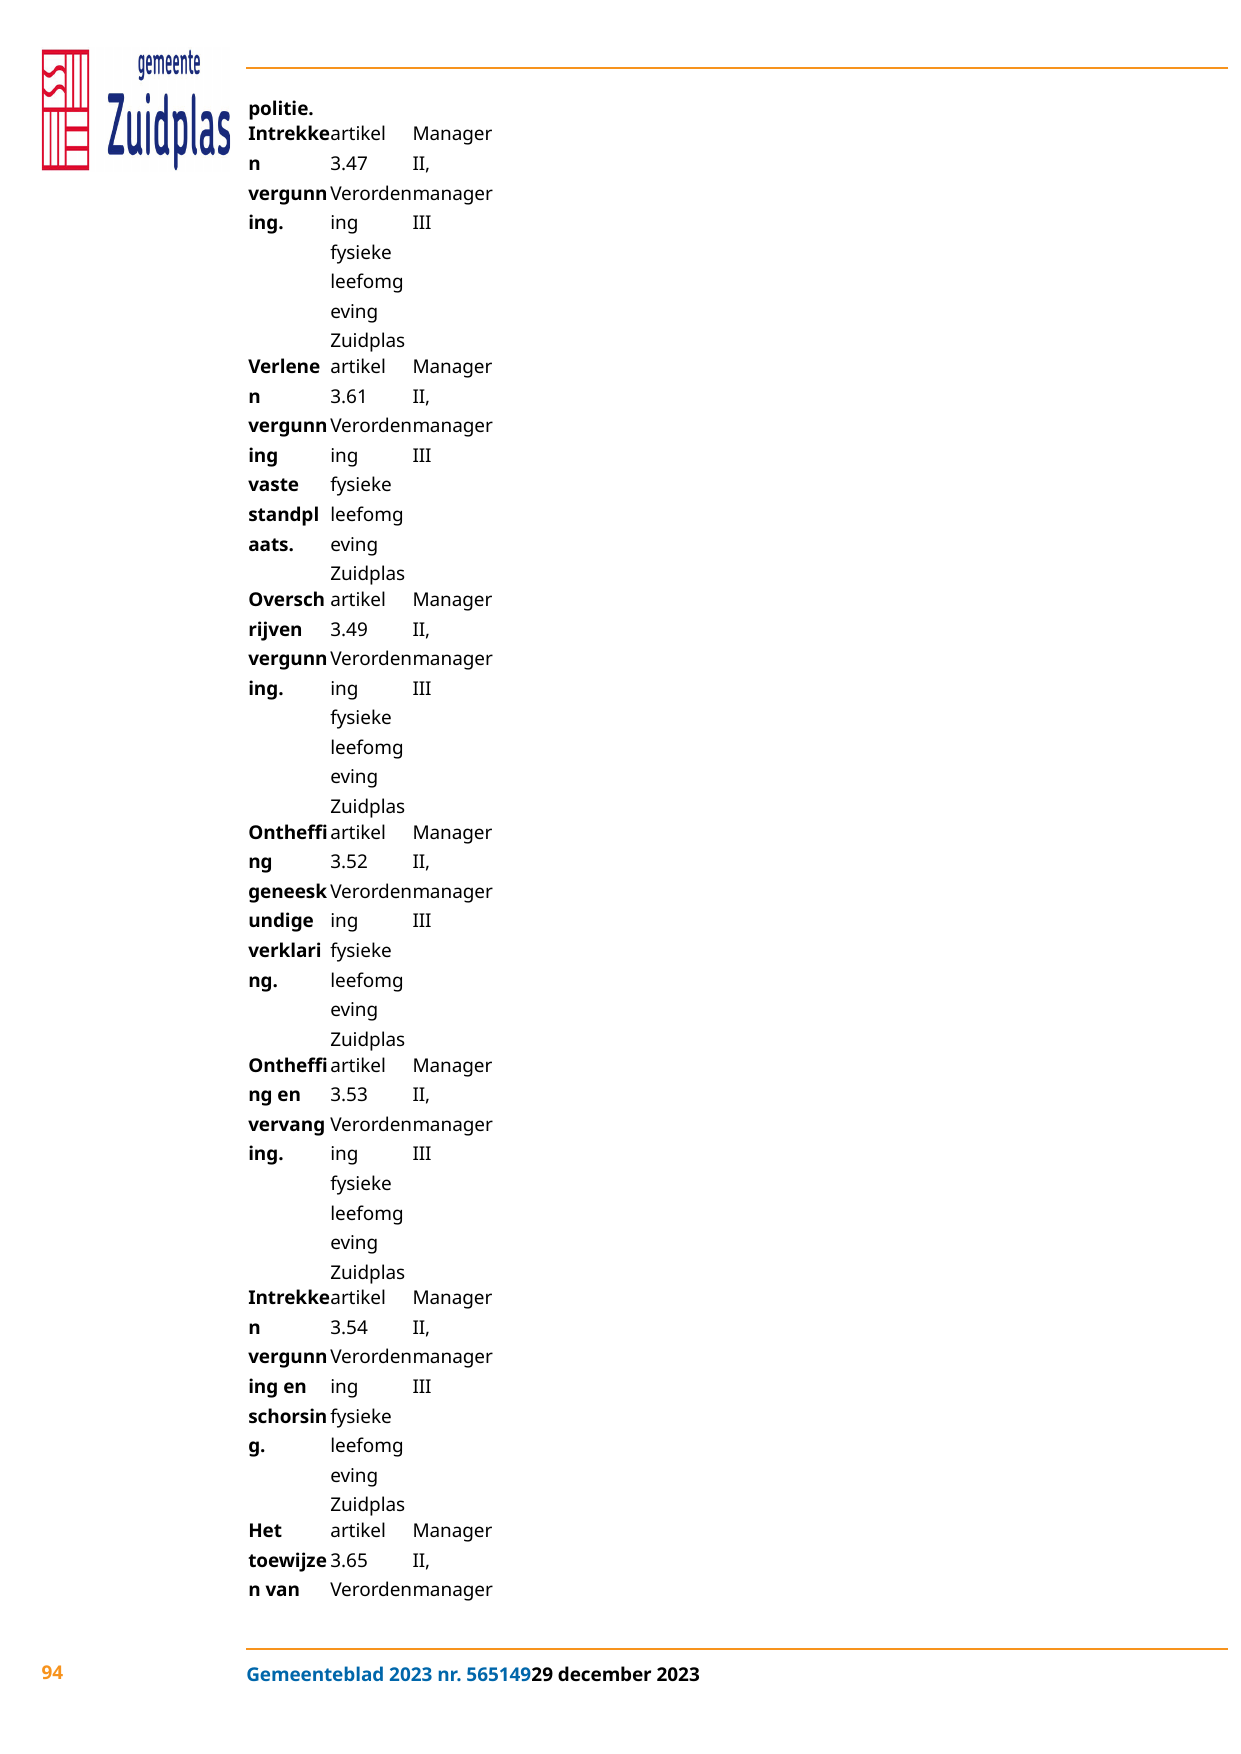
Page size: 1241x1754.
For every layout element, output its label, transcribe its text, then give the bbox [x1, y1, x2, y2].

table_cell [494, 1518, 577, 1602]
table_cell [577, 819, 659, 1052]
table_cell Manager II, manager III [412, 1052, 494, 1284]
table_cell politie. [248, 95, 330, 121]
table_cell artikel 3.52 Verordening fysieke leefomgeving Zuidplas [330, 819, 412, 1052]
table_cell artikel 3.53 Verordening fysieke leefomgeving Zuidplas [330, 1052, 412, 1284]
table_cell [330, 95, 412, 121]
table_cell [494, 95, 577, 121]
table_cell Het toewijzen van [248, 1518, 330, 1602]
table_cell Manager II, manager III [412, 819, 494, 1052]
table_cell artikel 3.65 Verorden [330, 1518, 412, 1602]
table_cell Overschrijven vergunning. [248, 586, 330, 819]
table_cell Manager II, manager [412, 1518, 494, 1602]
table_cell [577, 95, 659, 121]
table_cell artikel 3.54 Verordening fysieke leefomgeving Zuidplas [330, 1285, 412, 1517]
table_cell Intrekken vergunning. [248, 121, 330, 353]
table_cell [494, 121, 577, 353]
table_cell [577, 1518, 659, 1602]
table_cell Manager II, manager III [412, 586, 494, 819]
table_cell Ontheffing en vervanging. [248, 1052, 330, 1284]
table_cell [494, 586, 577, 819]
table_cell [494, 1052, 577, 1284]
table_cell Manager II, manager III [412, 1285, 494, 1517]
table_cell [577, 586, 659, 819]
table_cell artikel 3.49 Verordening fysieke leefomgeving Zuidplas [330, 586, 412, 819]
table_cell [412, 95, 494, 121]
table_cell Ontheffing geneeskundige verklaring. [248, 819, 330, 1052]
table_cell artikel 3.47 Verordening fysieke leefomgeving Zuidplas [330, 121, 412, 353]
table_cell Verlenen vergunning vaste standplaats. [248, 353, 330, 586]
table_cell [577, 353, 659, 586]
table_cell artikel 3.61 Verordening fysieke leefomgeving Zuidplas [330, 353, 412, 586]
table_cell [494, 819, 577, 1052]
table_cell [577, 121, 659, 353]
table_cell Manager II, manager III [412, 353, 494, 586]
table_cell Manager II, manager III [412, 121, 494, 353]
table_cell [577, 1052, 659, 1284]
table_cell [577, 1285, 659, 1517]
table_cell [494, 1285, 577, 1517]
table_cell [494, 353, 577, 586]
picture [41, 47, 231, 172]
table_cell Intrekken vergunning en schorsing. [248, 1285, 330, 1517]
